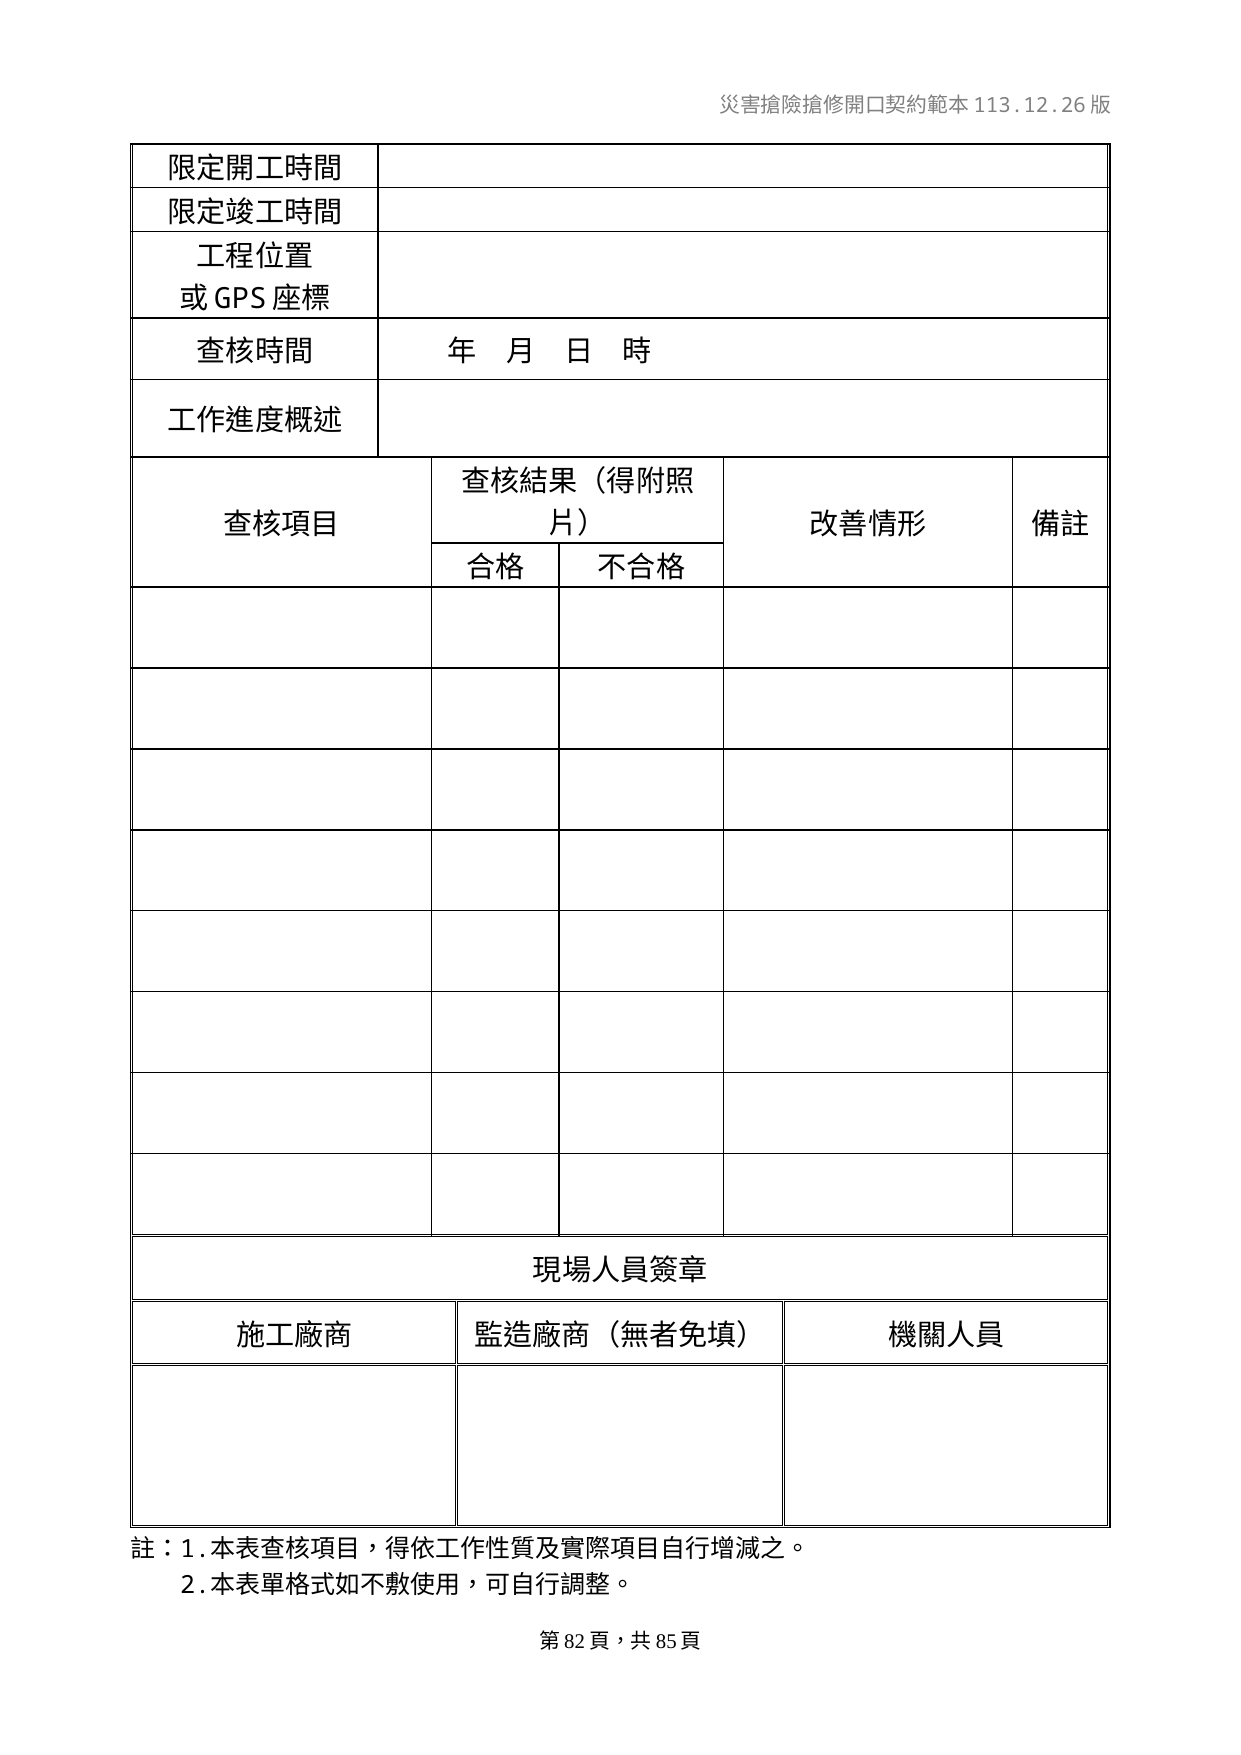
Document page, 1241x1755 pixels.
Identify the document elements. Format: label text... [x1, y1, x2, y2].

table_cell [724, 588, 1012, 667]
table_cell [1013, 588, 1107, 667]
table_cell [560, 1073, 723, 1153]
table_cell [379, 232, 1107, 317]
table_cell [432, 669, 558, 748]
table_cell [133, 669, 431, 748]
table_cell [379, 380, 1107, 456]
table_cell [560, 669, 723, 748]
table_cell [133, 911, 431, 991]
table_cell 限定竣工時間 [133, 188, 377, 231]
table_cell [724, 669, 1012, 748]
text 註：1.本表查核項目，得依工作性質及實際項目自行增減之。 [130, 1528, 1110, 1564]
table_cell [560, 911, 723, 991]
table_cell 不合格 [560, 544, 723, 586]
table_cell 查核結果（得附照片） [432, 458, 723, 542]
table_cell [1013, 831, 1107, 910]
table_cell [432, 1154, 558, 1233]
table_cell [560, 992, 723, 1072]
table_cell 監造廠商（無者免填） [458, 1302, 782, 1363]
table_cell 年 月 日 時 [379, 319, 1107, 378]
table_cell [724, 992, 1012, 1072]
table_cell [785, 1366, 1107, 1525]
table_cell [133, 992, 431, 1072]
table_cell [432, 911, 558, 991]
table_cell [133, 1073, 431, 1153]
table_cell 限定開工時間 [133, 145, 377, 187]
table_cell [432, 588, 558, 667]
table_cell [724, 750, 1012, 829]
table_cell 改善情形 [724, 458, 1012, 586]
table_cell [1013, 1154, 1107, 1233]
table_cell 查核項目 [133, 458, 431, 586]
table_cell 工程位置 或GPS座標 [133, 232, 377, 317]
table_cell 工作進度概述 [133, 380, 377, 456]
table_cell [560, 588, 723, 667]
table_cell 查核時間 [133, 319, 377, 378]
table_cell [133, 750, 431, 829]
table_cell [724, 911, 1012, 991]
table_cell [724, 1073, 1012, 1153]
table_cell 施工廠商 [133, 1302, 455, 1363]
table_cell [1013, 992, 1107, 1072]
table_cell [133, 588, 431, 667]
table_cell [1013, 750, 1107, 829]
table_cell [1013, 911, 1107, 991]
table_cell 機關人員 [785, 1302, 1107, 1363]
table_cell [432, 831, 558, 910]
table_cell [724, 831, 1012, 910]
table_cell 備註 [1013, 458, 1107, 586]
table_cell [432, 1073, 558, 1153]
table_cell [432, 750, 558, 829]
table_cell [133, 1366, 455, 1525]
table_cell [560, 750, 723, 829]
text 2.本表單格式如不敷使用，可自行調整。 [130, 1564, 1110, 1601]
table_cell [379, 188, 1107, 231]
table_cell 現場人員簽章 [133, 1237, 1107, 1298]
table_cell [133, 1154, 431, 1233]
table_cell 合格 [432, 544, 558, 586]
table_cell [1013, 1073, 1107, 1153]
table_cell [1013, 669, 1107, 748]
table_cell [379, 145, 1107, 187]
table_cell [724, 1154, 1012, 1233]
table_cell [133, 831, 431, 910]
table_cell [560, 831, 723, 910]
table_cell [458, 1366, 782, 1525]
table_cell [432, 992, 558, 1072]
table_cell [560, 1154, 723, 1233]
